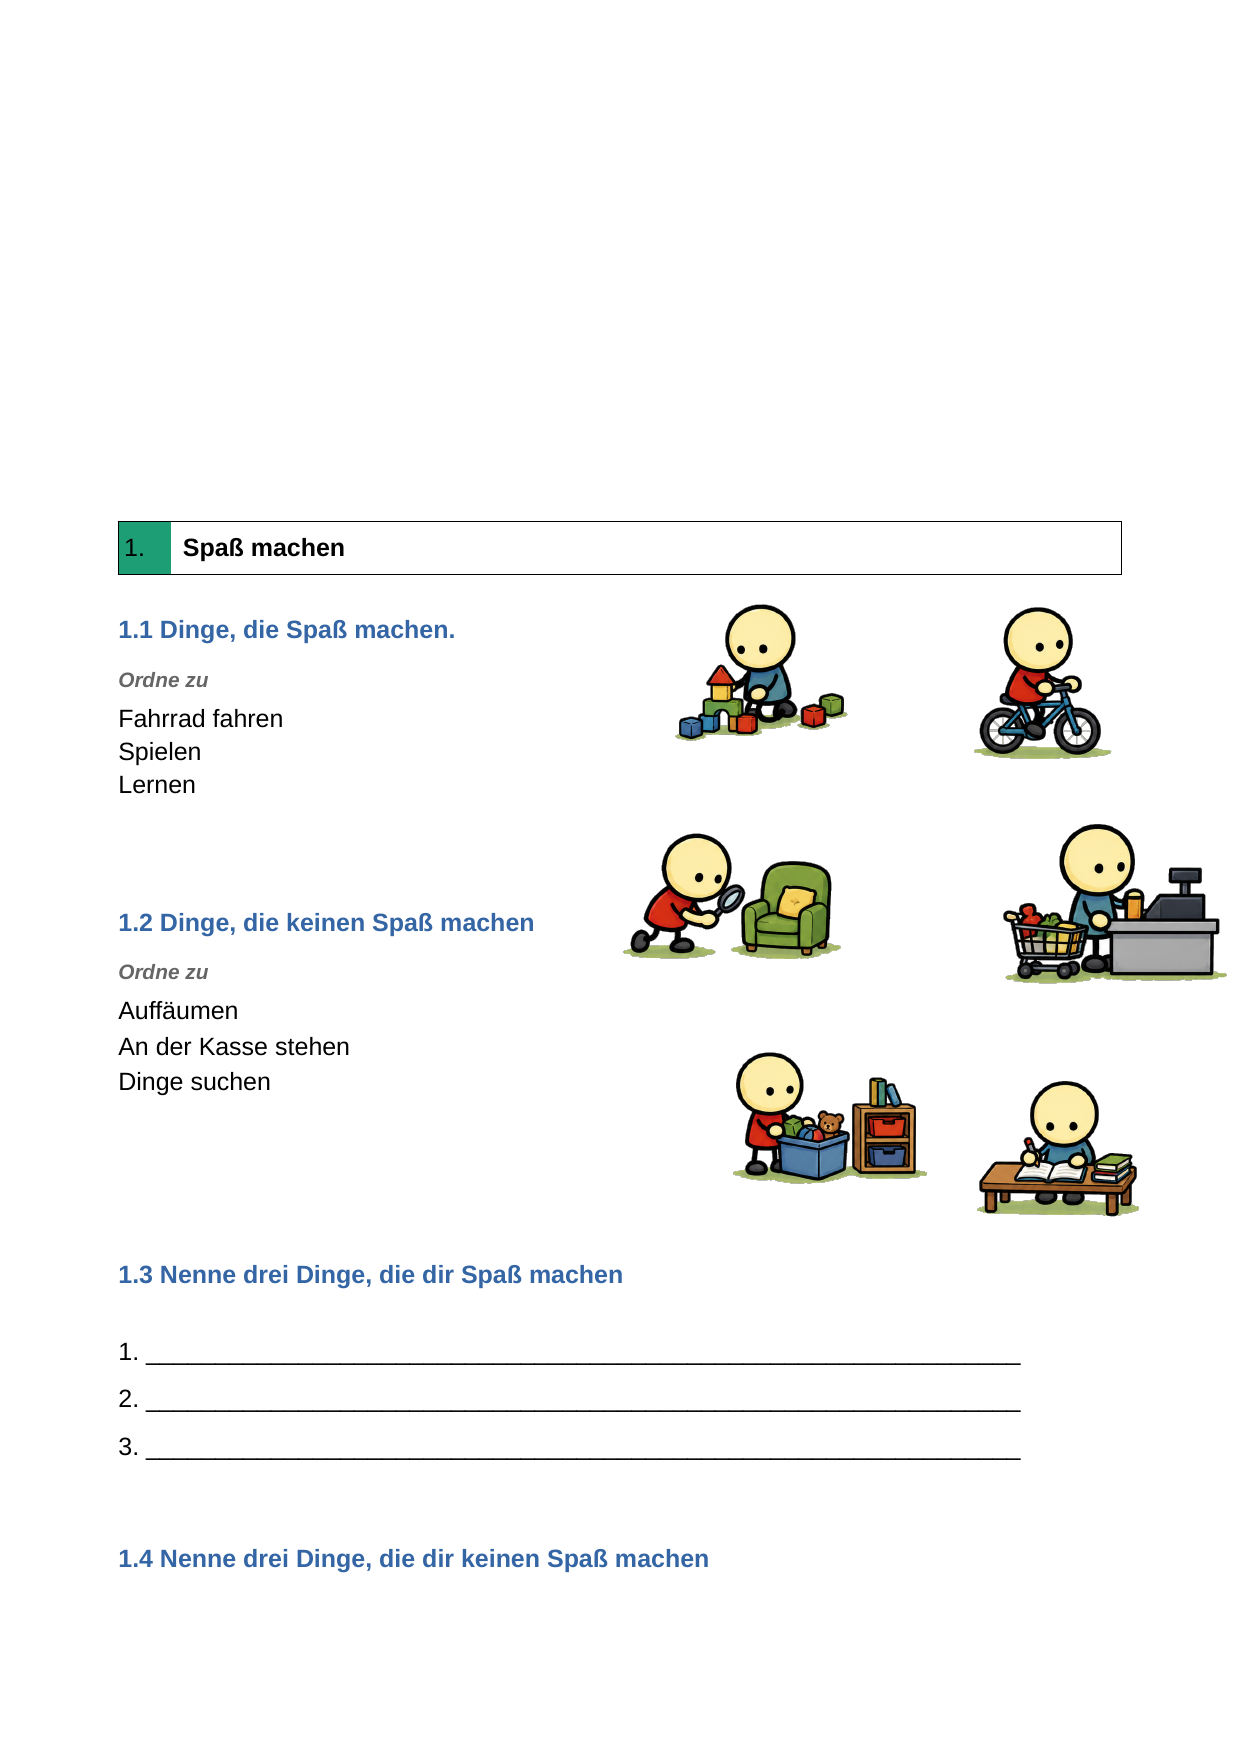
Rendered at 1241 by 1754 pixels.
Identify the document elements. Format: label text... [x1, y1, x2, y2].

picture [649, 587, 902, 752]
text [939, 1067, 1122, 1096]
text Auffäumen [118, 996, 1122, 1025]
picture [714, 1048, 939, 1191]
table_header 1. [119, 522, 171, 574]
picture [613, 820, 867, 972]
text 1.1 Dinge, die Spaß machen. [118, 615, 649, 644]
text 1.4 Nenne drei Dinge, die dir keinen Spaß machen [118, 1543, 1122, 1572]
picture [959, 1070, 1158, 1227]
picture [938, 593, 1163, 771]
text An der Kasse stehen [118, 1032, 1122, 1060]
text Ordne zu [118, 960, 981, 984]
table_header Spaß machen [171, 522, 1121, 574]
text Lernen [118, 770, 1122, 798]
text 2. _______________________________________________________________ [118, 1384, 1122, 1413]
text Fahrrad fahren [118, 704, 649, 732]
text Ordne zu [118, 668, 649, 692]
text [902, 668, 938, 692]
text 1.3 Nenne drei Dinge, die dir Spaß machen [118, 1260, 1122, 1289]
picture [981, 818, 1241, 998]
text 1.2 Dinge, die keinen Spaß machen [118, 908, 613, 936]
text Dinge suchen [118, 1067, 714, 1096]
text 1. _______________________________________________________________ [118, 1337, 1122, 1365]
text [902, 615, 938, 644]
text Spielen [118, 737, 938, 766]
text [902, 704, 938, 732]
text 3. _______________________________________________________________ [118, 1432, 1122, 1461]
text [867, 908, 981, 936]
